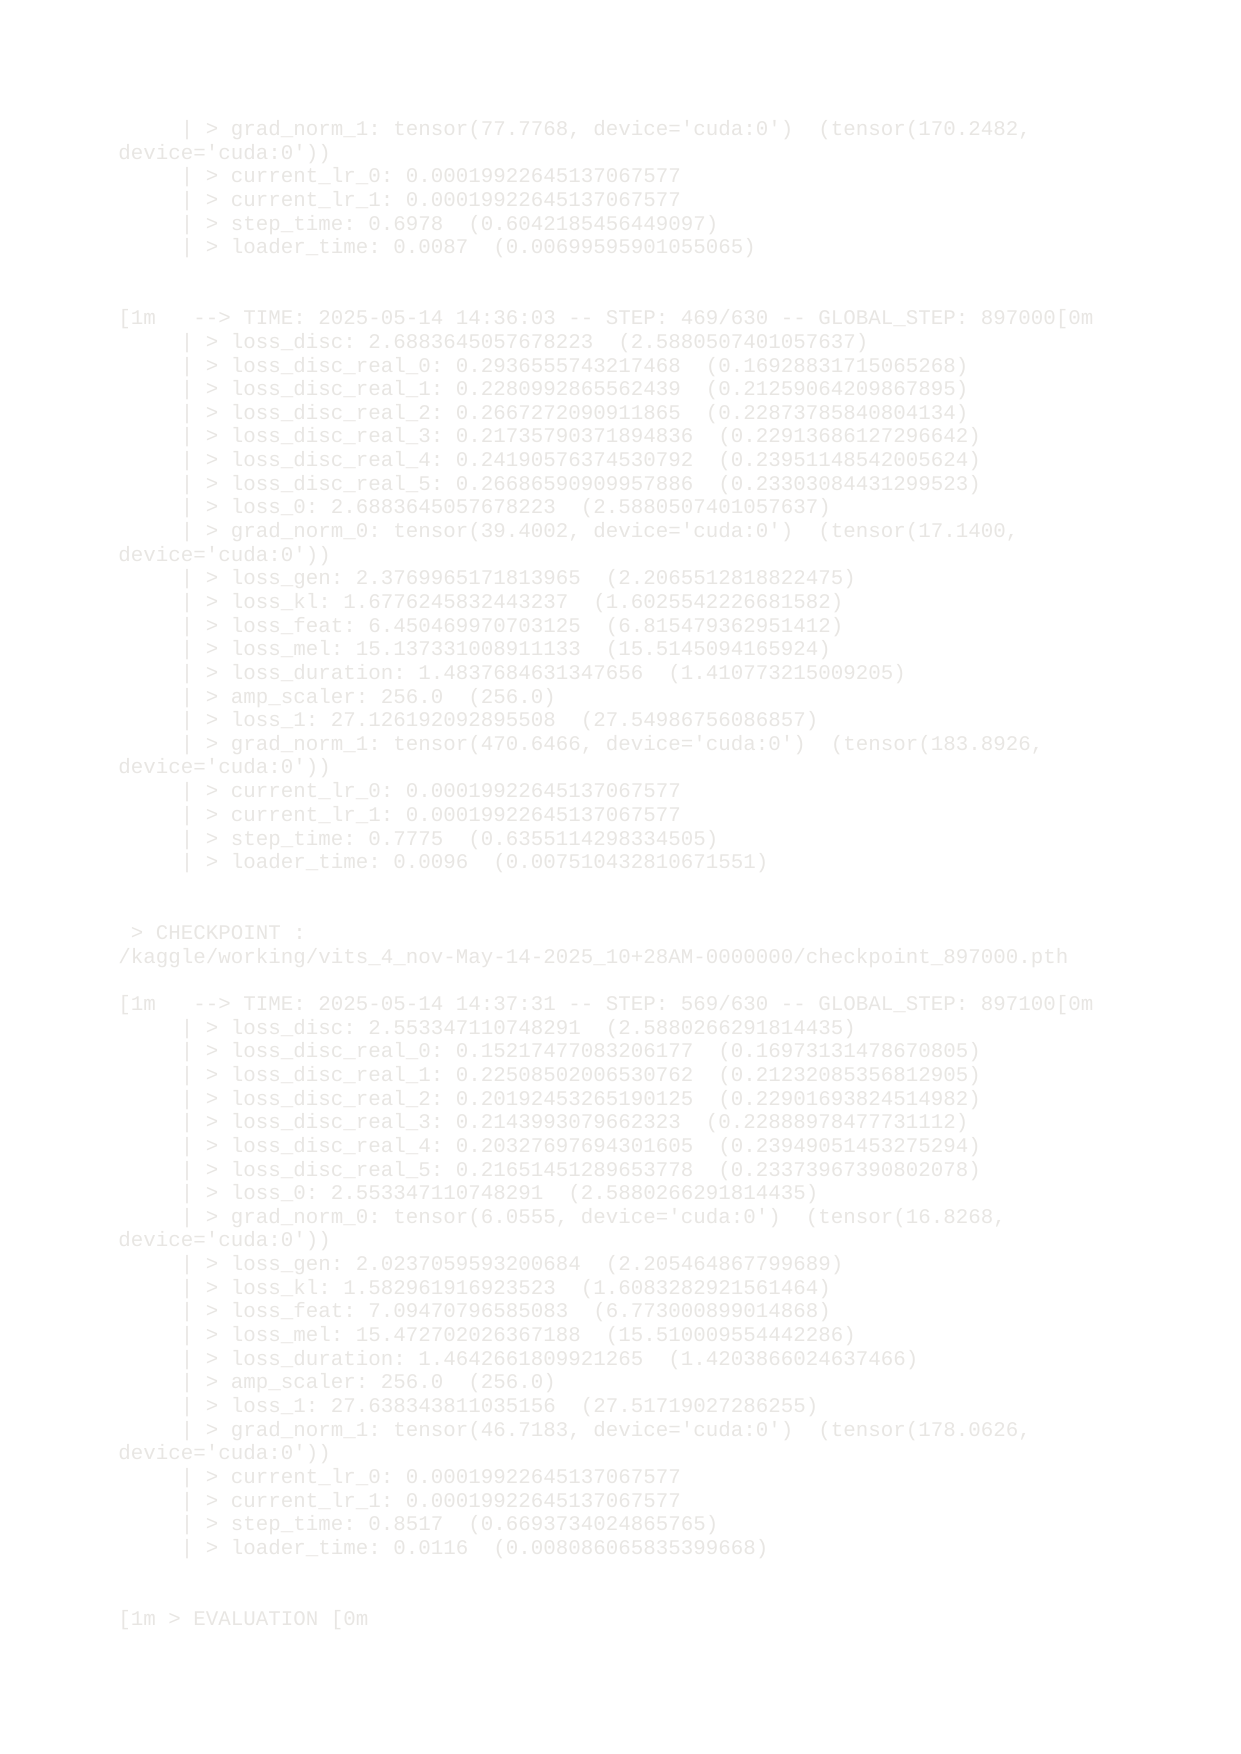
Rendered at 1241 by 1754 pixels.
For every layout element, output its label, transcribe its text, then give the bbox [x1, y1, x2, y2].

text | > loss_disc_real_2: 0.20192453265190125 (0.22901693824514982) [118, 1088, 1122, 1111]
text | > grad_norm_0: tensor(39.4002, device='cuda:0') (tensor(17.1400, device='cuda:0')) [118, 520, 1122, 567]
text | > loss_mel: 15.472702026367188 (15.510009554442286) [118, 1324, 1122, 1348]
text | > step_time: 0.7775 (0.6355114298334505) [118, 827, 1122, 851]
text | > loss_gen: 2.0237059593200684 (2.205464867799689) [118, 1253, 1122, 1277]
text [1m > EVALUATION [0m [118, 1608, 1122, 1631]
text | > loss_1: 27.638343811035156 (27.51719027286255) [118, 1395, 1122, 1419]
text | > step_time: 0.6978 (0.6042185456449097) [118, 213, 1122, 236]
text | > grad_norm_1: tensor(77.7768, device='cuda:0') (tensor(170.2482, device='cuda:0')) [118, 118, 1122, 165]
text | > loss_mel: 15.137331008911133 (15.5145094165924) [118, 638, 1122, 662]
text [1m --> TIME: 2025-05-14 14:36:03 -- STEP: 469/630 -- GLOBAL_STEP: 897000[0m [118, 307, 1122, 331]
text | > loss_kl: 1.6776245832443237 (1.6025542226681582) [118, 591, 1122, 615]
text | > loss_disc_real_4: 0.24190576374530792 (0.23951148542005624) [118, 449, 1122, 473]
text | > loss_feat: 7.09470796585083 (6.773000899014868) [118, 1300, 1122, 1324]
text | > current_lr_1: 0.00019922645137067577 [118, 189, 1122, 213]
text | > current_lr_0: 0.00019922645137067577 [118, 1466, 1122, 1489]
text | > grad_norm_0: tensor(6.0555, device='cuda:0') (tensor(16.8268, device='cuda:0')) [118, 1206, 1122, 1253]
text | > grad_norm_1: tensor(46.7183, device='cuda:0') (tensor(178.0626, device='cuda:0')) [118, 1419, 1122, 1466]
text | > loss_disc_real_5: 0.26686590909957886 (0.23303084431299523) [118, 473, 1122, 496]
text | > step_time: 0.8517 (0.6693734024865765) [118, 1513, 1122, 1537]
text | > loss_0: 2.553347110748291 (2.5880266291814435) [118, 1182, 1122, 1206]
text | > loss_0: 2.6883645057678223 (2.5880507401057637) [118, 496, 1122, 520]
text | > loss_duration: 1.4642661809921265 (1.4203866024637466) [118, 1348, 1122, 1371]
text [1m --> TIME: 2025-05-14 14:37:31 -- STEP: 569/630 -- GLOBAL_STEP: 897100[0m [118, 993, 1122, 1017]
text | > loss_disc_real_0: 0.2936555743217468 (0.16928831715065268) [118, 354, 1122, 378]
text | > loss_disc_real_1: 0.2280992865562439 (0.21259064209867895) [118, 378, 1122, 402]
text | > loss_disc_real_5: 0.21651451289653778 (0.23373967390802078) [118, 1158, 1122, 1182]
text | > loss_duration: 1.4837684631347656 (1.410773215009205) [118, 662, 1122, 686]
text > CHECKPOINT : /kaggle/working/vits_4_nov-May-14-2025_10+28AM-0000000/checkpoint_897000.pth [118, 922, 1122, 969]
text | > grad_norm_1: tensor(470.6466, device='cuda:0') (tensor(183.8926, device='cuda:0')) [118, 733, 1122, 780]
text | > current_lr_0: 0.00019922645137067577 [118, 165, 1122, 189]
text | > loss_disc_real_4: 0.20327697694301605 (0.23949051453275294) [118, 1135, 1122, 1158]
text | > loss_disc_real_0: 0.15217477083206177 (0.16973131478670805) [118, 1040, 1122, 1064]
text | > loss_feat: 6.450469970703125 (6.815479362951412) [118, 615, 1122, 638]
text | > current_lr_1: 0.00019922645137067577 [118, 804, 1122, 827]
text | > loss_disc: 2.6883645057678223 (2.5880507401057637) [118, 331, 1122, 354]
text | > current_lr_0: 0.00019922645137067577 [118, 780, 1122, 804]
text | > loader_time: 0.0116 (0.008086065835399668) [118, 1537, 1122, 1561]
text | > loss_disc: 2.553347110748291 (2.5880266291814435) [118, 1017, 1122, 1040]
text | > loader_time: 0.0087 (0.00699595901055065) [118, 236, 1122, 260]
text | > loss_gen: 2.3769965171813965 (2.2065512818822475) [118, 567, 1122, 591]
text | > amp_scaler: 256.0 (256.0) [118, 1371, 1122, 1395]
text | > loss_1: 27.126192092895508 (27.54986756086857) [118, 709, 1122, 733]
text | > loss_disc_real_1: 0.22508502006530762 (0.21232085356812905) [118, 1064, 1122, 1088]
text | > loss_disc_real_2: 0.2667272090911865 (0.22873785840804134) [118, 402, 1122, 426]
text | > loss_disc_real_3: 0.21735790371894836 (0.22913686127296642) [118, 426, 1122, 449]
text | > loss_disc_real_3: 0.2143993079662323 (0.22888978477731112) [118, 1111, 1122, 1135]
text | > amp_scaler: 256.0 (256.0) [118, 686, 1122, 709]
text | > loader_time: 0.0096 (0.007510432810671551) [118, 851, 1122, 875]
text | > loss_kl: 1.582961916923523 (1.6083282921561464) [118, 1277, 1122, 1300]
text | > current_lr_1: 0.00019922645137067577 [118, 1489, 1122, 1513]
